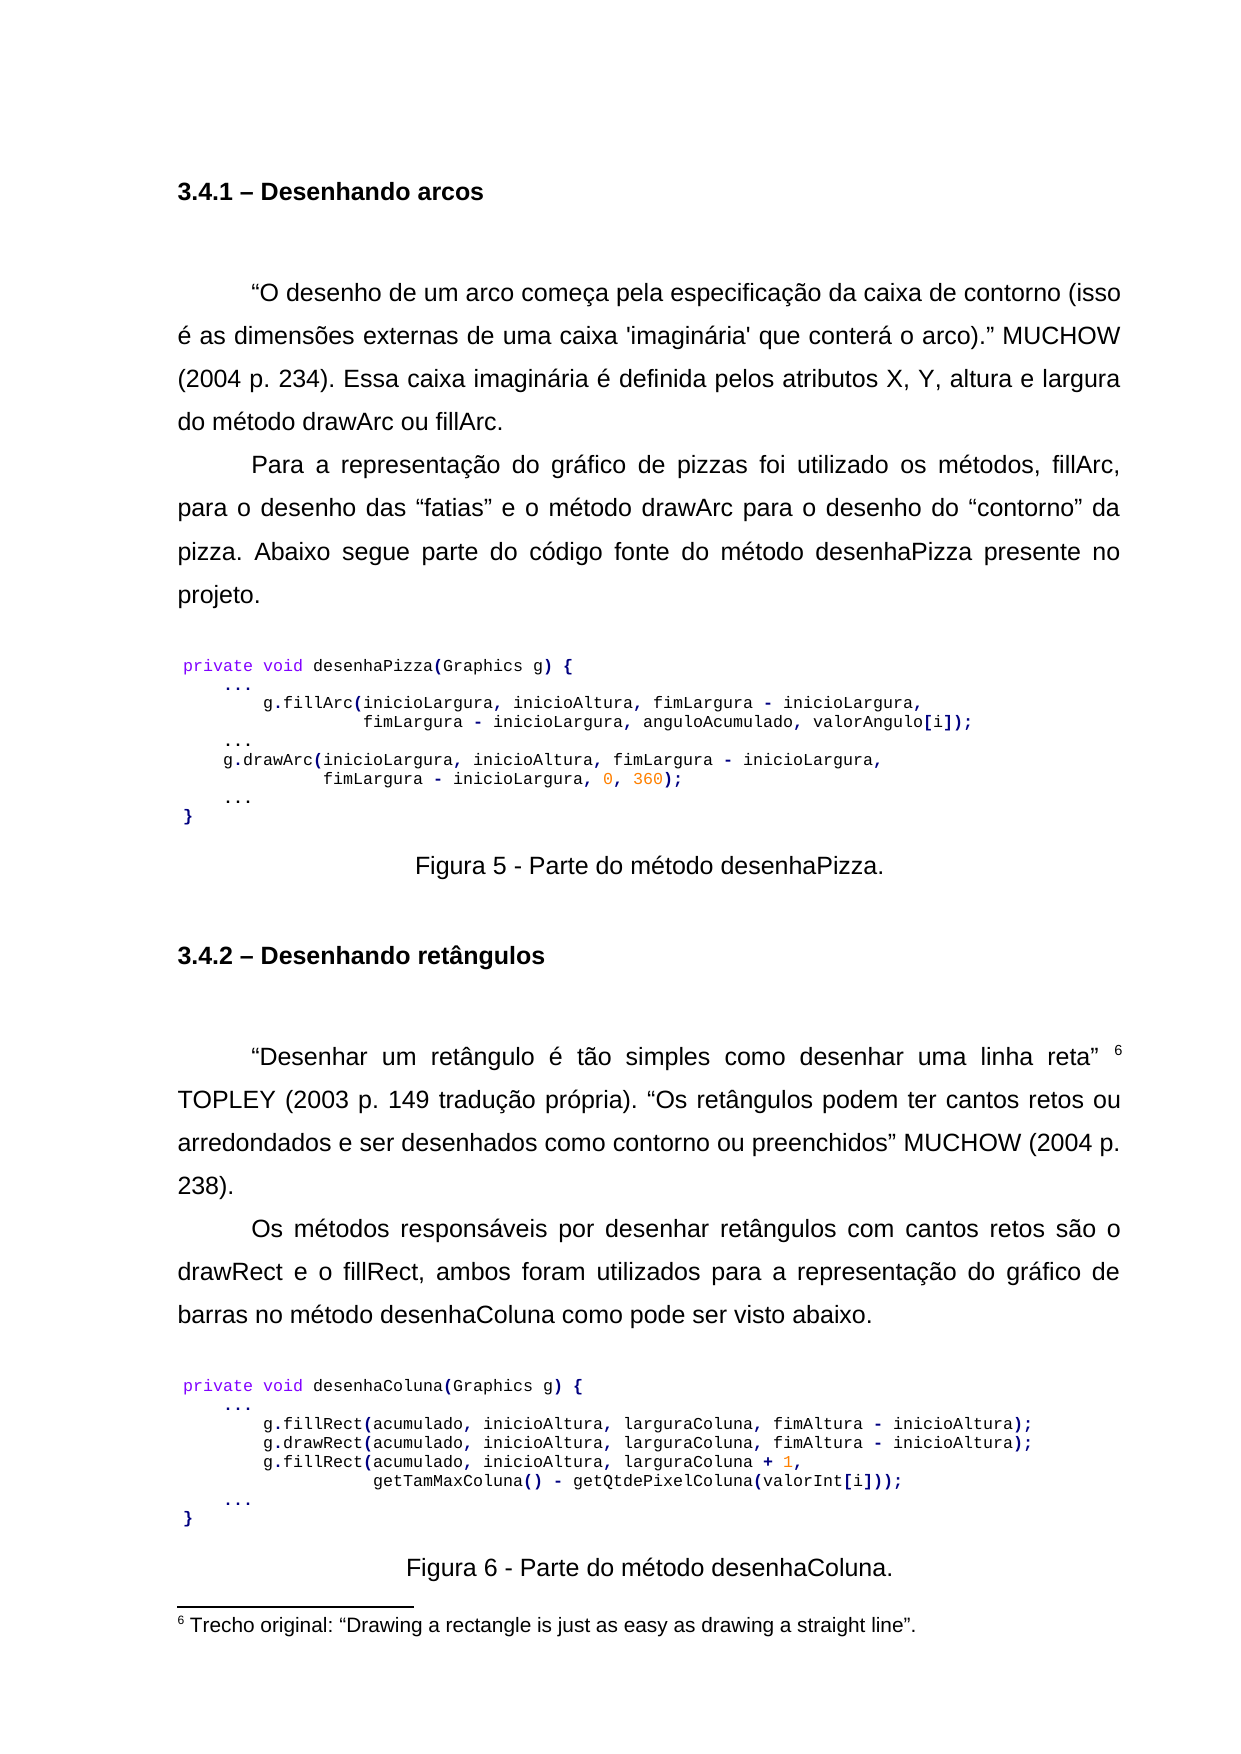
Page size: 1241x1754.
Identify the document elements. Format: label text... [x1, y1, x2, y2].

text Os métodos responsáveis por desenhar retângulos com cantos retos são o drawRect e o fillRect, ambos foram utilizados para a representação do gráfico de barras no método desenhaColuna como pode ser visto abaixo. [177, 1214, 1122, 1329]
table_header private void desenhaPizza(Graphics g) { ... g.fillArc(inicioLargura, inicioAltura, fimLargura - inicioLargura, fimLargura - inicioLargura, anguloAcumulado, valorAngulo[i]); ... g.drawArc(inicioLargura, inicioAltura, fimLargura - inicioLargura, fimLargura - inicioLargura, 0, 360); ... } [177, 651, 1122, 833]
table_header private void desenhaColuna(Graphics g) { ... g.fillRect(acumulado, inicioAltura, larguraColuna, fimAltura - inicioAltura); g.drawRect(acumulado, inicioAltura, larguraColuna, fimAltura - inicioAltura); g.fillRect(acumulado, inicioAltura, larguraColuna + 1, getTamMaxColuna() - getQtdePixelColuna(valorInt[i])); ... } [177, 1372, 1122, 1534]
subtitle 3.4.2 – Desenhando retângulos [177, 941, 1122, 970]
text “O desenho de um arco começa pela especificação da caixa de contorno (isso é as dimensões externas de uma caixa 'imaginária' que conterá o arco).” MUCHOW (2004 p. 234). Essa caixa imaginária é definida pelos atributos X, Y, altura e largura do método drawArc ou fillArc. [177, 278, 1122, 436]
subtitle 3.4.1 – Desenhando arcos [177, 177, 1122, 206]
table_cell Figura 5 - Parte do método desenhaPizza. [177, 833, 1122, 898]
text Para a representação do gráfico de pizzas foi utilizado os métodos, fillArc, para o desenho das “fatias” e o método drawArc para o desenho do “contorno” da pizza. Abaixo segue parte do código fonte do método desenhaPizza presente no projeto. [177, 450, 1122, 608]
text “Desenhar um retângulo é tão simples como desenhar uma linha reta” TOPLEY (2003 p. 149 tradução própria). “Os retângulos podem ter cantos retos ou arredondados e ser desenhados como contorno ou preenchidos” MUCHOW (2004 p. 238). [177, 1042, 1122, 1200]
text Trecho original: “Drawing a rectangle is just as easy as drawing a straight line”. [177, 1613, 1122, 1637]
table_cell Figura 6 - Parte do método desenhaColuna. [177, 1535, 1122, 1600]
